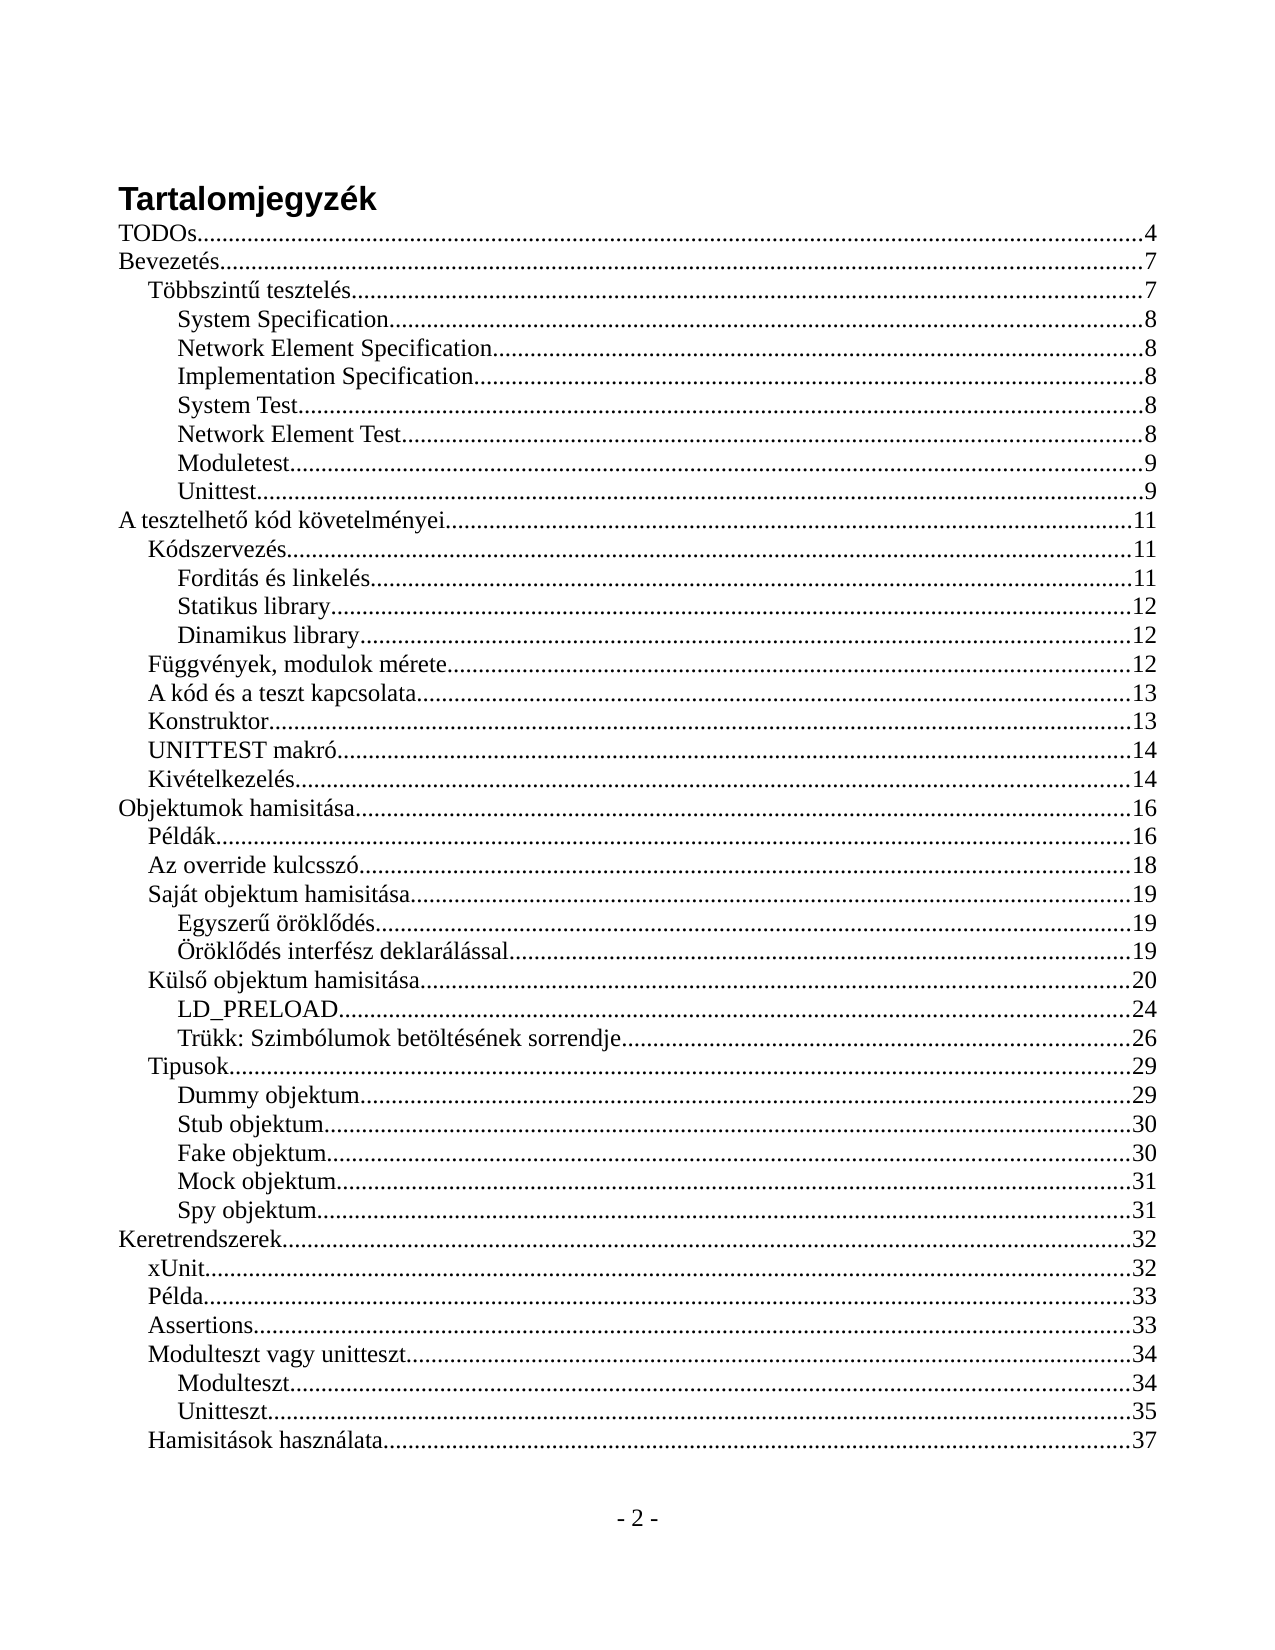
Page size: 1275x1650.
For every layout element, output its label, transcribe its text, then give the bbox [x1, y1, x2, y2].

text Függvények, modulok mérete 12 [148, 649, 1157, 678]
text Kódszervezés 11 [148, 534, 1157, 563]
text Példák 16 [148, 821, 1157, 850]
text System Specification 8 [177, 304, 1157, 333]
text Modulteszt 34 [177, 1368, 1157, 1396]
text Unittest 9 [177, 476, 1157, 505]
text Hamisitások használata 37 [148, 1425, 1157, 1454]
text Network Element Test 8 [177, 419, 1157, 448]
text xUnit 32 [148, 1253, 1157, 1281]
text Stub objektum 30 [177, 1109, 1157, 1138]
text TODOs 4 [118, 218, 1157, 246]
text A tesztelhető kód követelményei 11 [118, 505, 1157, 534]
text Implementation Specification 8 [177, 361, 1157, 390]
text Bevezetés 7 [118, 246, 1157, 275]
text Modulteszt vagy unitteszt 34 [148, 1339, 1157, 1368]
text UNITTEST makró 14 [148, 735, 1157, 764]
text Konstruktor 13 [148, 706, 1157, 735]
text Többszintű tesztelés 7 [148, 275, 1157, 304]
text Kivételkezelés 14 [148, 764, 1157, 793]
text Tipusok 29 [148, 1051, 1157, 1080]
text Példa 33 [148, 1281, 1157, 1310]
text Az override kulcsszó 18 [148, 850, 1157, 879]
text Saját objektum hamisitása 19 [148, 879, 1157, 908]
text Keretrendszerek 32 [118, 1224, 1157, 1253]
text Öröklődés interfész deklarálással 19 [177, 936, 1157, 965]
text Dummy objektum 29 [177, 1080, 1157, 1109]
text Assertions 33 [148, 1310, 1157, 1339]
text Dinamikus library 12 [177, 620, 1157, 649]
text System Test 8 [177, 390, 1157, 419]
text Trükk: Szimbólumok betöltésének sorrendje 26 [177, 1023, 1157, 1051]
subtitle Tartalomjegyzék [118, 179, 1157, 218]
text A kód és a teszt kapcsolata 13 [148, 678, 1157, 706]
text Egyszerű öröklődés 19 [177, 908, 1157, 936]
text Forditás és linkelés 11 [177, 563, 1157, 591]
text Moduletest 9 [177, 448, 1157, 476]
text Külső objektum hamisitása 20 [148, 965, 1157, 994]
text Mock objektum 31 [177, 1166, 1157, 1195]
text Spy objektum 31 [177, 1195, 1157, 1224]
text Fake objektum 30 [177, 1138, 1157, 1166]
text Statikus library 12 [177, 591, 1157, 620]
text LD_PRELOAD 24 [177, 994, 1157, 1023]
text Network Element Specification 8 [177, 333, 1157, 361]
text Unitteszt 35 [177, 1396, 1157, 1425]
text Objektumok hamisitása 16 [118, 793, 1157, 821]
